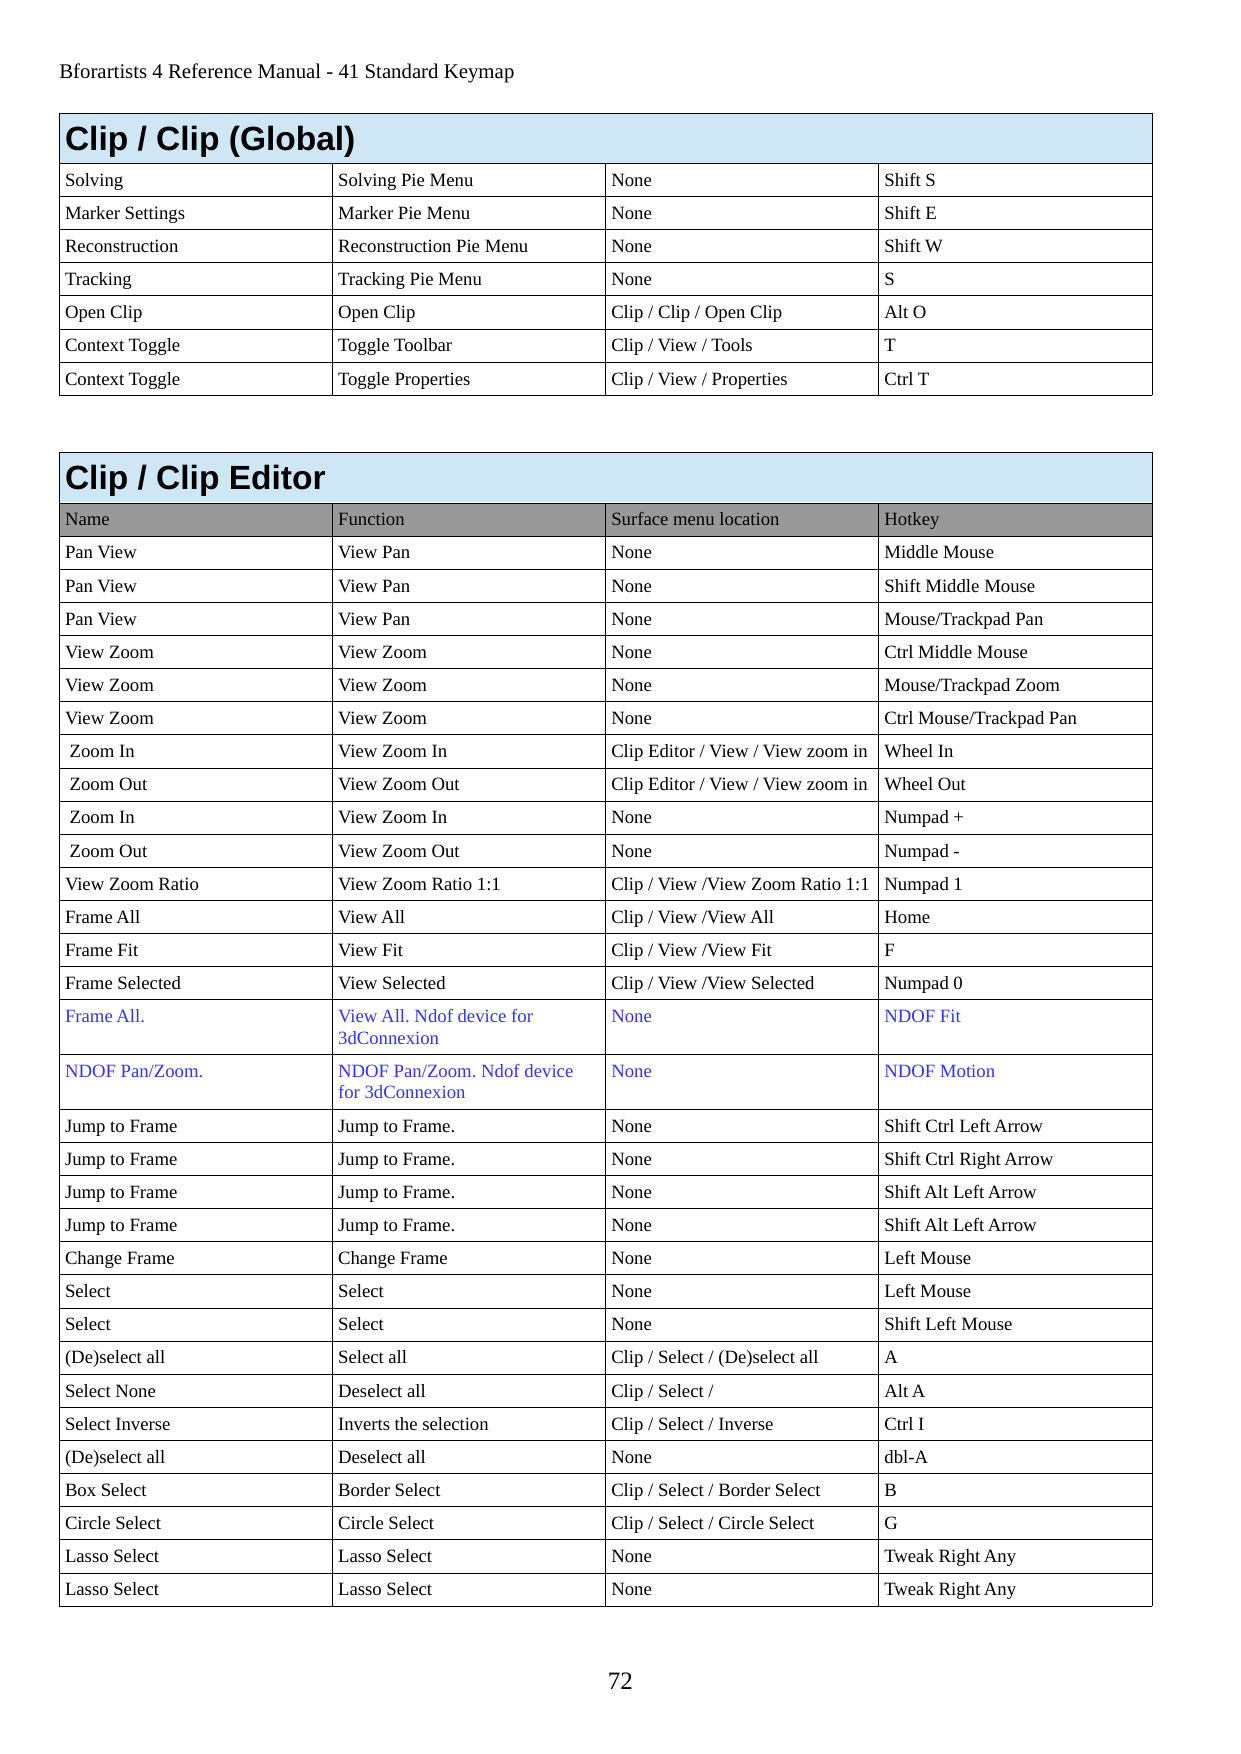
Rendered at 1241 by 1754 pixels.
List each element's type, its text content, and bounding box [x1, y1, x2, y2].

table_cell None [606, 1309, 878, 1341]
table_cell Clip / View /View Selected [606, 967, 878, 999]
table_cell View Zoom Ratio 1:1 [333, 868, 605, 900]
table_cell Clip / View /View All [606, 901, 878, 933]
table_cell Function [333, 504, 605, 536]
table_cell None [606, 537, 878, 569]
table_cell Ctrl Mouse/Trackpad Pan [879, 702, 1152, 734]
table_cell None [606, 835, 878, 867]
table_cell Numpad + [879, 802, 1152, 834]
table_cell Shift S [879, 164, 1152, 196]
table_cell Shift E [879, 197, 1152, 229]
table_cell Deselect all [333, 1441, 605, 1473]
table_header Clip / Clip Editor [60, 453, 1152, 502]
table_cell None [606, 1242, 878, 1274]
table_cell Toggle Toolbar [333, 330, 605, 362]
table_cell View Zoom Ratio [60, 868, 332, 900]
table_cell Select [333, 1309, 605, 1341]
table_cell Frame All. [60, 1000, 332, 1054]
table_cell None [606, 802, 878, 834]
table_cell None [606, 1055, 878, 1109]
table_cell Zoom Out [60, 769, 332, 801]
table_cell None [606, 1143, 878, 1175]
table_cell Change Frame [60, 1242, 332, 1274]
table_cell Left Mouse [879, 1242, 1152, 1274]
table_cell Jump to Frame. [333, 1209, 605, 1241]
table_cell View All [333, 901, 605, 933]
table_cell NDOF Motion [879, 1055, 1152, 1109]
table_cell None [606, 1574, 878, 1606]
table_cell Change Frame [333, 1242, 605, 1274]
table_cell Middle Mouse [879, 537, 1152, 569]
table_cell None [606, 1176, 878, 1208]
table_cell None [606, 570, 878, 602]
table_cell Wheel In [879, 735, 1152, 767]
table_cell Tweak Right Any [879, 1540, 1152, 1572]
table_cell NDOF Pan/Zoom. Ndof device for 3dConnexion [333, 1055, 605, 1109]
table_cell Hotkey [879, 504, 1152, 536]
table_cell Solving Pie Menu [333, 164, 605, 196]
table_cell Clip / Select / Inverse [606, 1408, 878, 1440]
table_cell Pan View [60, 537, 332, 569]
table_cell (De)select all [60, 1342, 332, 1374]
table_cell None [606, 1441, 878, 1473]
table_cell NDOF Pan/Zoom. [60, 1055, 332, 1109]
table_cell None [606, 263, 878, 295]
table_cell Numpad 1 [879, 868, 1152, 900]
table_cell Zoom Out [60, 835, 332, 867]
table_cell Shift Middle Mouse [879, 570, 1152, 602]
table_cell dbl-A [879, 1441, 1152, 1473]
table_cell Jump to Frame. [333, 1176, 605, 1208]
table_cell None [606, 1110, 878, 1142]
table_cell Surface menu location [606, 504, 878, 536]
table_cell Shift Alt Left Arrow [879, 1176, 1152, 1208]
table_cell None [606, 1275, 878, 1307]
table_cell View All. Ndof device for 3dConnexion [333, 1000, 605, 1054]
table_cell Open Clip [60, 296, 332, 328]
table_cell A [879, 1342, 1152, 1374]
table_cell View Zoom [60, 669, 332, 701]
table_cell View Selected [333, 967, 605, 999]
table_cell View Zoom [60, 636, 332, 668]
table_cell Jump to Frame [60, 1143, 332, 1175]
table_cell Pan View [60, 603, 332, 635]
table_cell None [606, 1000, 878, 1054]
table_cell View Zoom In [333, 735, 605, 767]
table_cell Frame Selected [60, 967, 332, 999]
table_cell View Zoom Out [333, 835, 605, 867]
table_cell Mouse/Trackpad Pan [879, 603, 1152, 635]
table_cell Left Mouse [879, 1275, 1152, 1307]
table_cell Wheel Out [879, 769, 1152, 801]
table_cell Pan View [60, 570, 332, 602]
table_cell Select None [60, 1375, 332, 1407]
table_header Clip / Clip (Global) [60, 114, 1152, 163]
table_cell Border Select [333, 1474, 605, 1506]
table_cell Select Inverse [60, 1408, 332, 1440]
table_cell Clip / View /View Zoom Ratio 1:1 [606, 868, 878, 900]
table_cell View Zoom [333, 636, 605, 668]
table_cell G [879, 1507, 1152, 1539]
table_cell Jump to Frame. [333, 1143, 605, 1175]
table_cell Select [60, 1309, 332, 1341]
table_cell Tweak Right Any [879, 1574, 1152, 1606]
table_cell Lasso Select [333, 1574, 605, 1606]
table_cell Reconstruction [60, 230, 332, 262]
table_cell Home [879, 901, 1152, 933]
table_cell Tracking [60, 263, 332, 295]
table_cell NDOF Fit [879, 1000, 1152, 1054]
table_cell Jump to Frame [60, 1176, 332, 1208]
table_cell Zoom In [60, 735, 332, 767]
table_cell Shift Ctrl Left Arrow [879, 1110, 1152, 1142]
table_cell Jump to Frame [60, 1209, 332, 1241]
table_cell Select [60, 1275, 332, 1307]
table_cell Toggle Properties [333, 363, 605, 395]
table_cell Ctrl Middle Mouse [879, 636, 1152, 668]
table_cell Mouse/Trackpad Zoom [879, 669, 1152, 701]
table_cell Frame Fit [60, 934, 332, 966]
table_cell Clip / View /View Fit [606, 934, 878, 966]
table_cell Clip / View / Properties [606, 363, 878, 395]
table_cell Inverts the selection [333, 1408, 605, 1440]
table_cell T [879, 330, 1152, 362]
table_cell Jump to Frame. [333, 1110, 605, 1142]
table_cell None [606, 230, 878, 262]
table_cell Clip / Select / Circle Select [606, 1507, 878, 1539]
table_cell View Pan [333, 537, 605, 569]
table_cell Alt O [879, 296, 1152, 328]
table_cell View Pan [333, 603, 605, 635]
table_cell Open Clip [333, 296, 605, 328]
table_cell Lasso Select [60, 1574, 332, 1606]
table_cell View Fit [333, 934, 605, 966]
table_cell None [606, 636, 878, 668]
table_cell Clip Editor / View / View zoom in [606, 769, 878, 801]
table_cell None [606, 197, 878, 229]
table_cell View Zoom [333, 669, 605, 701]
table_cell Lasso Select [60, 1540, 332, 1572]
table_cell Clip / Clip / Open Clip [606, 296, 878, 328]
table_cell Lasso Select [333, 1540, 605, 1572]
table_cell View Zoom In [333, 802, 605, 834]
table_cell Clip / View / Tools [606, 330, 878, 362]
table_cell F [879, 934, 1152, 966]
table_cell Jump to Frame [60, 1110, 332, 1142]
table_cell None [606, 603, 878, 635]
table_cell Clip / Select / Border Select [606, 1474, 878, 1506]
table_cell Deselect all [333, 1375, 605, 1407]
table_cell Shift Alt Left Arrow [879, 1209, 1152, 1241]
table_cell Select [333, 1275, 605, 1307]
table_cell (De)select all [60, 1441, 332, 1473]
table_cell S [879, 263, 1152, 295]
table_cell Numpad - [879, 835, 1152, 867]
table_cell Alt A [879, 1375, 1152, 1407]
table_cell Shift Left Mouse [879, 1309, 1152, 1341]
table_cell None [606, 1209, 878, 1241]
table_cell View Zoom [60, 702, 332, 734]
table_cell None [606, 1540, 878, 1572]
table_cell Frame All [60, 901, 332, 933]
table_cell Circle Select [333, 1507, 605, 1539]
table_cell Tracking Pie Menu [333, 263, 605, 295]
table_cell None [606, 669, 878, 701]
table_cell Shift W [879, 230, 1152, 262]
table_cell Context Toggle [60, 363, 332, 395]
table_cell Circle Select [60, 1507, 332, 1539]
table_cell Clip / Select / [606, 1375, 878, 1407]
table_cell Select all [333, 1342, 605, 1374]
table_cell None [606, 702, 878, 734]
table_cell Marker Pie Menu [333, 197, 605, 229]
table_cell Zoom In [60, 802, 332, 834]
table_cell Clip Editor / View / View zoom in [606, 735, 878, 767]
table_cell Name [60, 504, 332, 536]
table_cell Ctrl I [879, 1408, 1152, 1440]
table_cell Solving [60, 164, 332, 196]
table_cell None [606, 164, 878, 196]
table_cell Shift Ctrl Right Arrow [879, 1143, 1152, 1175]
table_cell View Zoom Out [333, 769, 605, 801]
table_cell Ctrl T [879, 363, 1152, 395]
table_cell Context Toggle [60, 330, 332, 362]
table_cell Numpad 0 [879, 967, 1152, 999]
table_cell Marker Settings [60, 197, 332, 229]
table_cell Box Select [60, 1474, 332, 1506]
table_cell Reconstruction Pie Menu [333, 230, 605, 262]
table_cell B [879, 1474, 1152, 1506]
table_cell View Zoom [333, 702, 605, 734]
table_cell View Pan [333, 570, 605, 602]
table_cell Clip / Select / (De)select all [606, 1342, 878, 1374]
